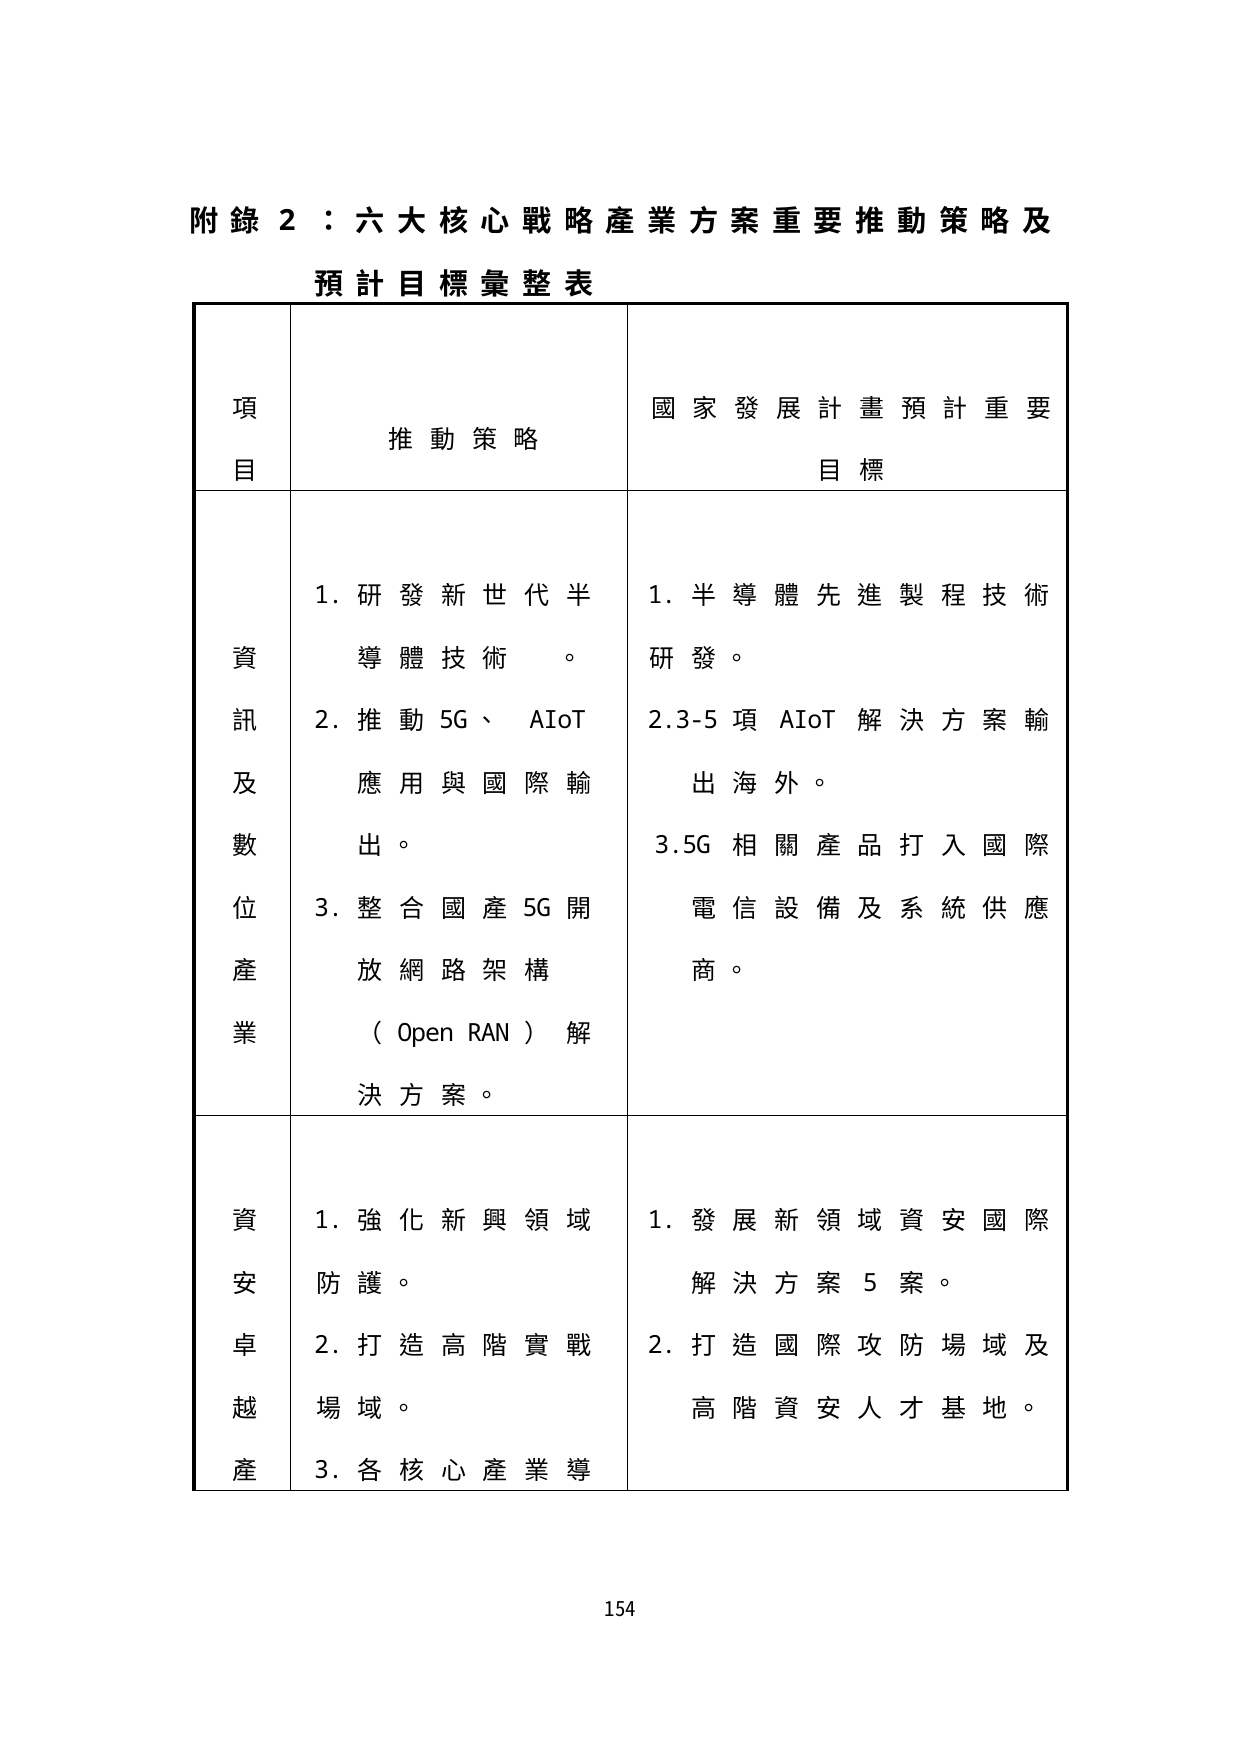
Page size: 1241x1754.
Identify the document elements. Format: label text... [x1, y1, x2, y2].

table_cell 資訊及數位產業 [196, 491, 290, 1115]
table_header 國家發展計畫預計重要目標 [628, 305, 1066, 490]
table_cell 1.強化新興領域防護。 2.打造高階實戰場域。 3.各核心產業導 [291, 1116, 627, 1490]
table_cell 1.發展新領域資安國際解決方案5案。 2.打造國際攻防場域及高階資安人才基地。 [628, 1116, 1066, 1490]
table_header 項目 [196, 305, 290, 490]
table_cell 1.半導體先進製程技術研發。 2.3-5項AIoT解決方案輸出海外。 3.5G相關產品打入國際電信設備及系統供應商。 [628, 491, 1066, 1115]
table_cell 資安卓越產 [196, 1116, 290, 1490]
table_cell 1.研發新世代半導體技術 。 2.推動5G、AIoT應用與國際輸出。 3.整合國產5G開放網路架構（Open RAN）解決方案。 [291, 491, 627, 1115]
text 附錄2：六大核心戰略產業方案重要推動策略及預計目標彙整表 [183, 177, 1058, 302]
table_header 推動策略 [291, 305, 627, 490]
